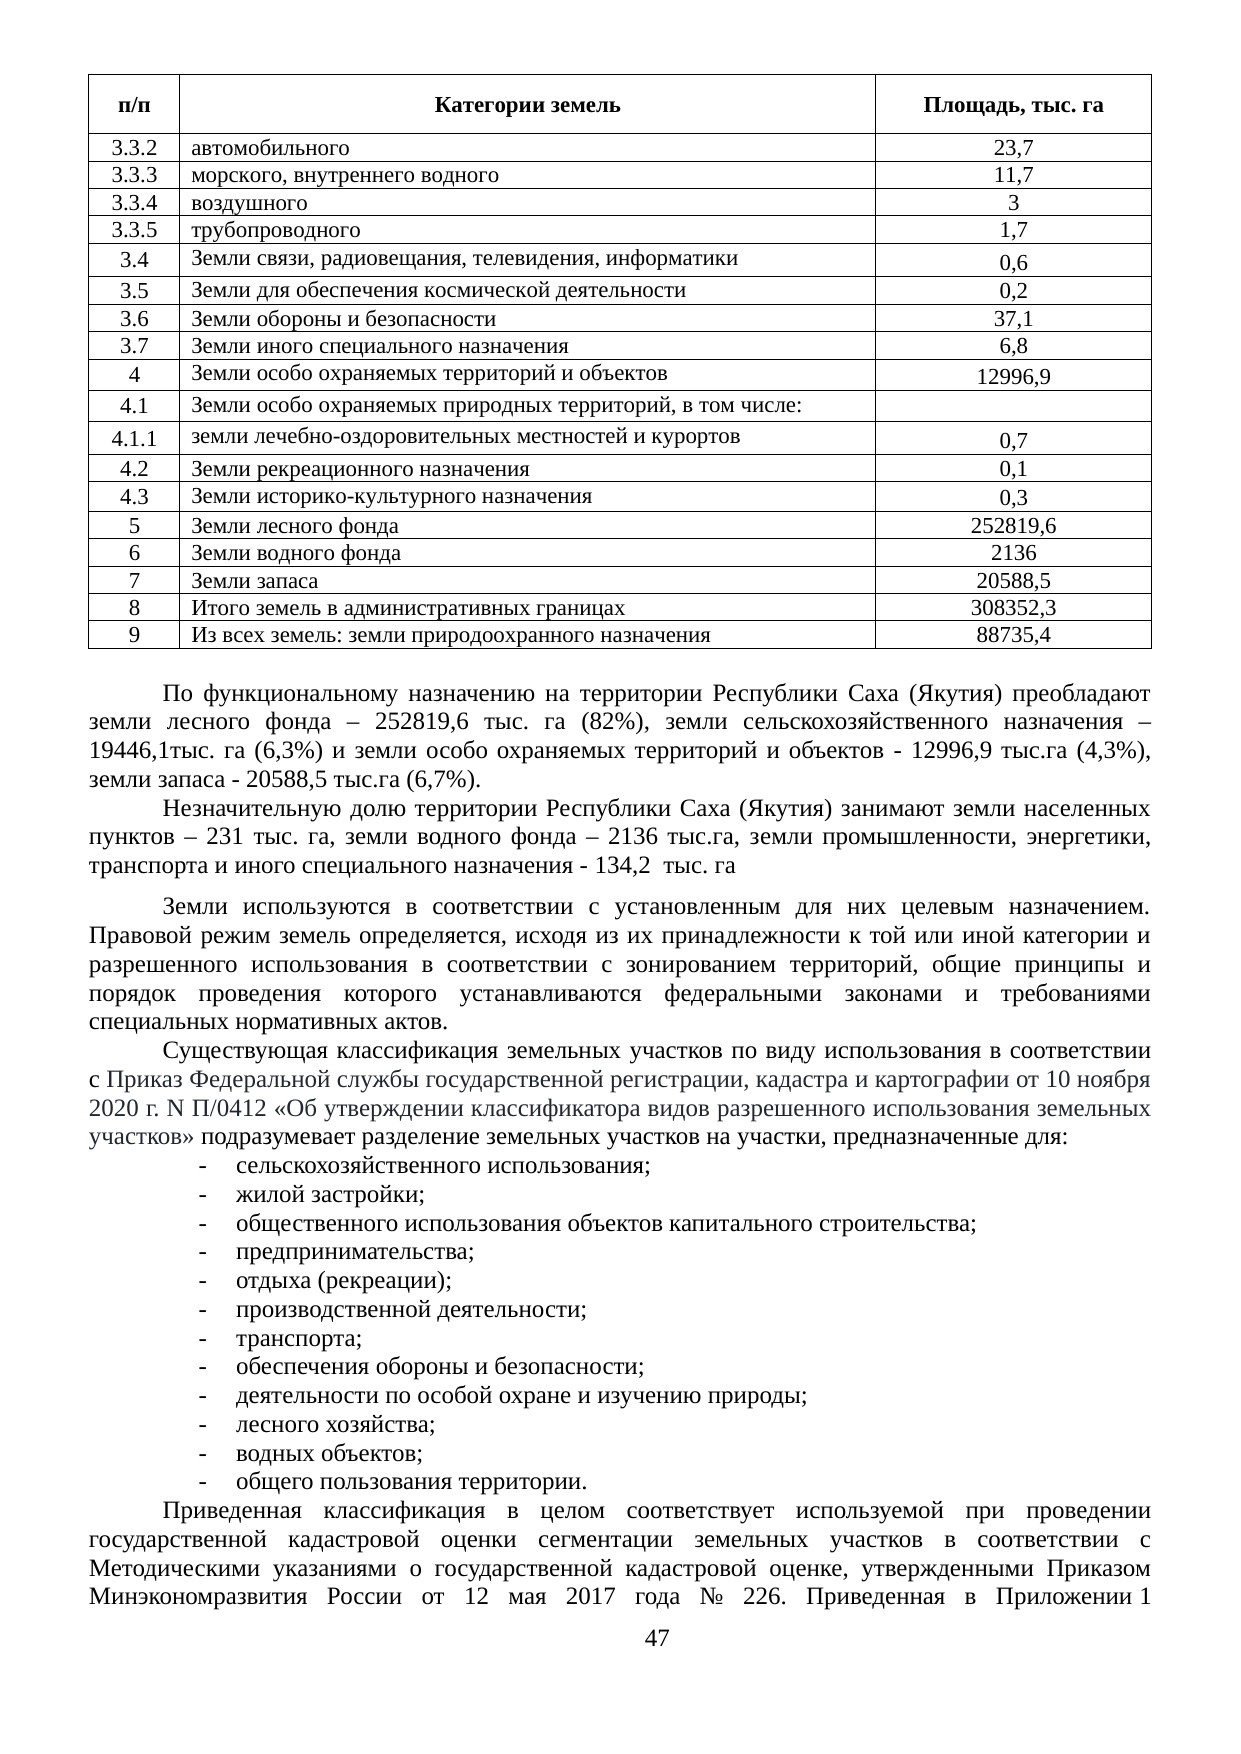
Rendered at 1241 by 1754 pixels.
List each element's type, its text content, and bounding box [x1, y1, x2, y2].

table_cell 2136 [876, 539, 1151, 566]
list водных объектов; [198, 1438, 1152, 1466]
table_cell Земли особо охраняемых территорий и объектов [180, 360, 875, 390]
table_cell 4.1 [89, 391, 179, 421]
table_cell 4.3 [89, 482, 179, 511]
table_cell 9 [89, 621, 179, 648]
table_cell Земли связи, радиовещания, телевидения, информатики [180, 244, 875, 276]
table_cell Земли особо охраняемых природных территорий, в том числе: [180, 391, 875, 421]
table_cell 3 [876, 189, 1151, 215]
list жилой застройки; [198, 1179, 1152, 1208]
table_cell автомобильного [180, 134, 875, 161]
table_cell Итого земель в административных границах [180, 594, 875, 620]
table_cell 3.4 [89, 244, 179, 276]
table_cell 5 [89, 512, 179, 538]
table_cell 12996,9 [876, 360, 1151, 390]
table_cell 3.3.5 [89, 216, 179, 243]
table_cell 3.3.4 [89, 189, 179, 215]
list обеспечения обороны и безопасности; [198, 1351, 1152, 1380]
table_cell воздушного [180, 189, 875, 215]
text Приведенная классификация в целом соответствует используемой при проведении государственной кадастровой оценки сегментации земельных участков в соответствии с Методическими указаниями о государственной кадастровой оценке, утвержденными Приказом Минэкономразвития России от 12 мая 2017 года № 226. Приведенная в Приложении 1 [89, 1495, 1152, 1610]
table_cell 88735,4 [876, 621, 1151, 648]
text Существующая классификация земельных участков по виду использования в соответствии с Приказ Федеральной службы государственной регистрации, кадастра и картографии от 10 ноября 2020 г. N П/0412 «Об утверждении классификатора видов разрешенного использования земельных участков» подразумевает разделение земельных участков на участки, предназначенные для: [89, 1035, 1152, 1150]
list деятельности по особой охране и изучению природы; [198, 1380, 1152, 1409]
table_cell 0,3 [876, 482, 1151, 511]
table_cell 3.3.2 [89, 134, 179, 161]
table_cell 37,1 [876, 305, 1151, 331]
table_cell Земли иного специального назначения [180, 332, 875, 358]
table_cell 252819,6 [876, 512, 1151, 538]
table_header Категории земель [180, 75, 875, 133]
table_cell 7 [89, 567, 179, 593]
text По функциональному назначению на территории Республики Саха (Якутия) преобладают земли лесного фонда – 252819,6 тыс. га (82%), земли сельскохозяйственного назначения – 19446,1тыс. га (6,3%) и земли особо охраняемых территорий и объектов - 12996,9 тыс.га (4,3%), земли запаса - 20588,5 тыс.га (6,7%). [89, 678, 1152, 793]
text Незначительную долю территории Республики Саха (Якутия) занимают земли населенных пунктов – 231 тыс. га, земли водного фонда – 2136 тыс.га, земли промышленности, энергетики, транспорта и иного специального назначения - 134,2 тыс. га [89, 793, 1152, 879]
table_cell 8 [89, 594, 179, 620]
table_cell 3.7 [89, 332, 179, 358]
list общего пользования территории. [198, 1466, 1152, 1495]
table_cell Земли рекреационного назначения [180, 455, 875, 481]
table_cell 6 [89, 539, 179, 566]
table_cell Земли лесного фонда [180, 512, 875, 538]
table_cell 0,6 [876, 244, 1151, 276]
table_cell Из всех земель: земли природоохранного назначения [180, 621, 875, 648]
table_cell Земли водного фонда [180, 539, 875, 566]
table_cell земли лечебно-оздоровительных местностей и курортов [180, 422, 875, 454]
list сельскохозяйственного использования; [198, 1150, 1152, 1179]
table_cell 4 [89, 360, 179, 390]
table_cell 3.6 [89, 305, 179, 331]
table_cell [876, 391, 1151, 421]
table_cell 23,7 [876, 134, 1151, 161]
table_cell 4.2 [89, 455, 179, 481]
table_cell 11,7 [876, 162, 1151, 188]
list общественного использования объектов капитального строительства; [198, 1208, 1152, 1236]
table_cell 20588,5 [876, 567, 1151, 593]
table_cell 3.3.3 [89, 162, 179, 188]
list отдыха (рекреации); [198, 1265, 1152, 1294]
list предпринимательства; [198, 1236, 1152, 1265]
table_header п/п [89, 75, 179, 133]
list транспорта; [198, 1323, 1152, 1351]
table_cell морского, внутреннего водного [180, 162, 875, 188]
table_cell 308352,3 [876, 594, 1151, 620]
table_header Площадь, тыс. га [876, 75, 1151, 133]
table_cell 0,1 [876, 455, 1151, 481]
text Земли используются в соответствии с установленным для них целевым назначением. Правовой режим земель определяется, исходя из их принадлежности к той или иной категории и разрешенного использования в соответствии с зонированием территорий, общие принципы и порядок проведения которого устанавливаются федеральными законами и требованиями специальных нормативных актов. [89, 891, 1152, 1035]
list лесного хозяйства; [198, 1409, 1152, 1438]
table_cell Земли для обеспечения космической деятельности [180, 277, 875, 304]
table_cell 4.1.1 [89, 422, 179, 454]
table_cell 0,2 [876, 277, 1151, 304]
table_cell Земли историко-культурного назначения [180, 482, 875, 511]
table_cell 3.5 [89, 277, 179, 304]
table_cell трубопроводного [180, 216, 875, 243]
table_cell 0,7 [876, 422, 1151, 454]
table_cell 1,7 [876, 216, 1151, 243]
table_cell Земли обороны и безопасности [180, 305, 875, 331]
list производственной деятельности; [198, 1294, 1152, 1323]
table_cell 6,8 [876, 332, 1151, 358]
table_cell Земли запаса [180, 567, 875, 593]
